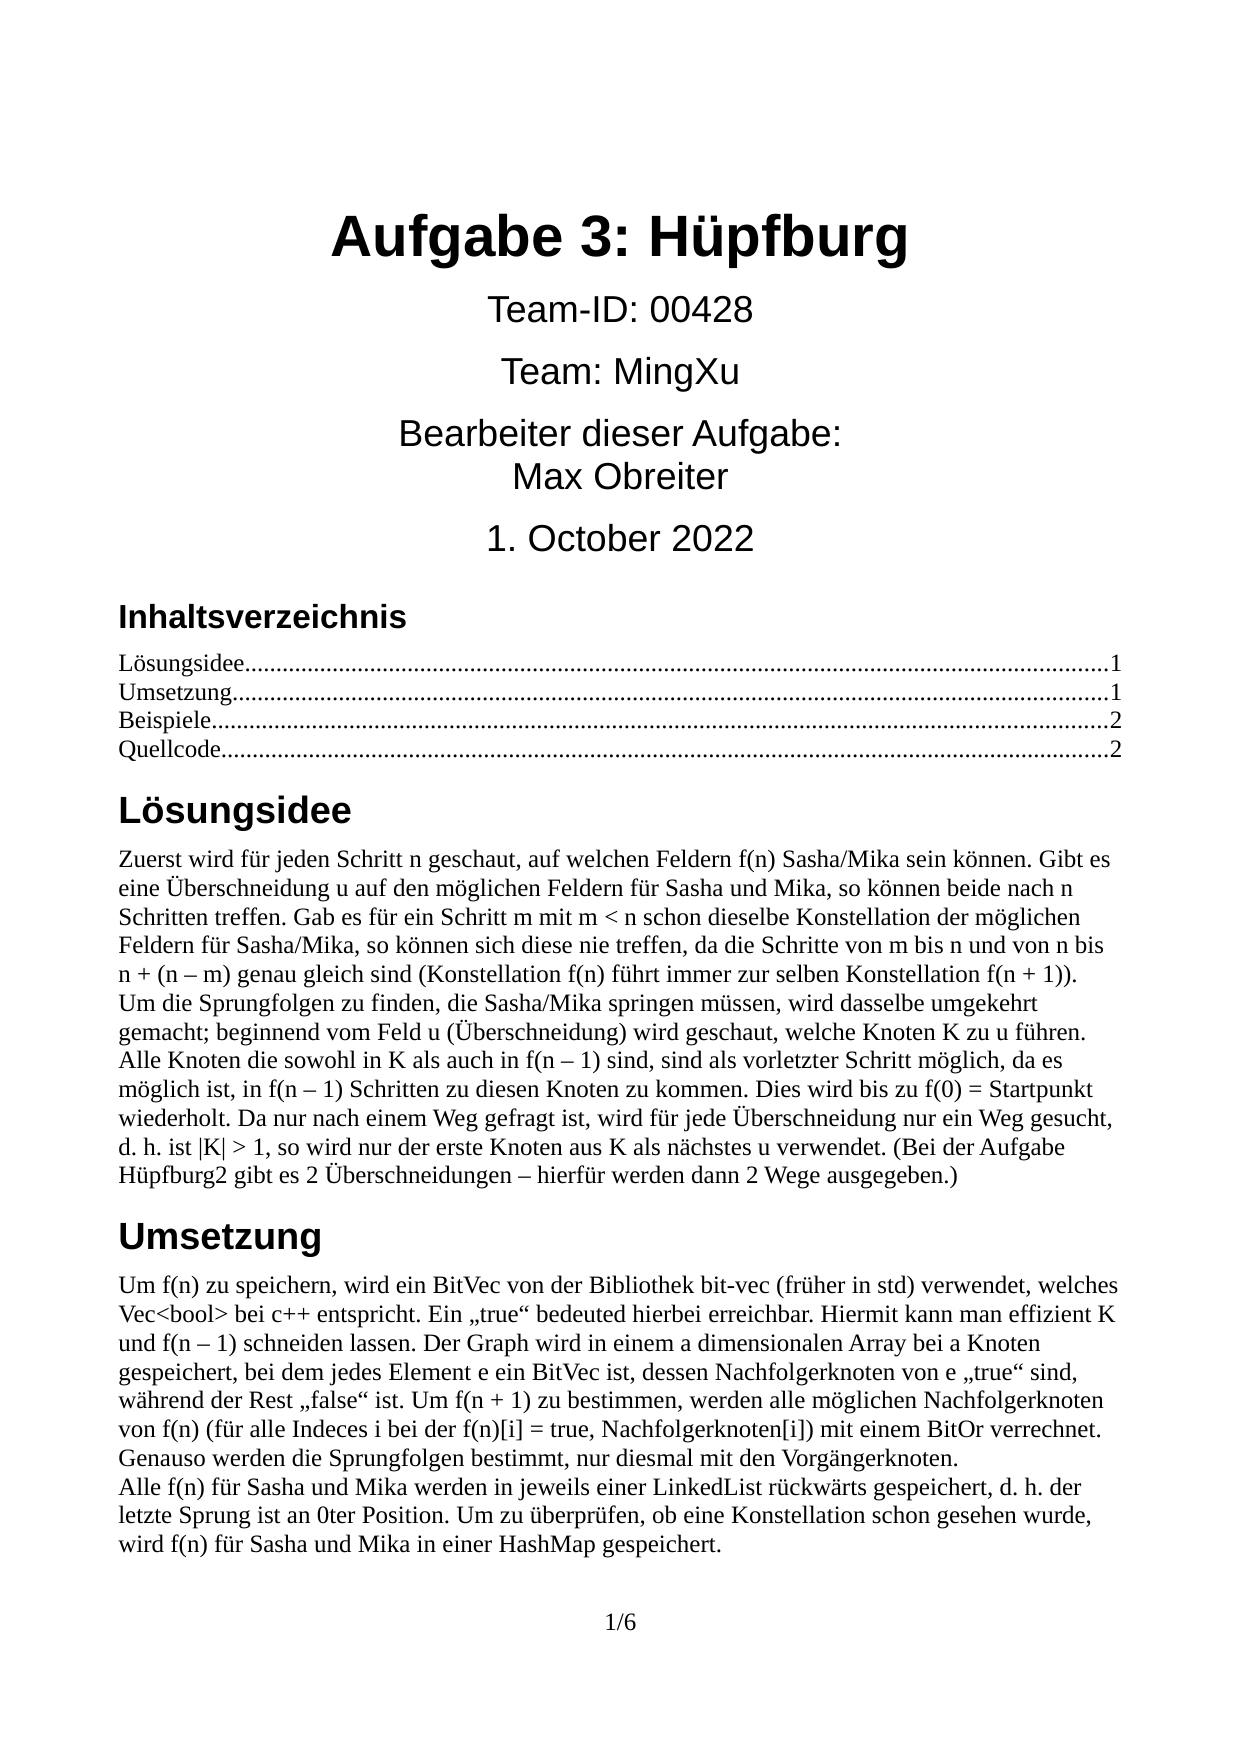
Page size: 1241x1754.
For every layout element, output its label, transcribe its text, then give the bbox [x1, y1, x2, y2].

subtitle Team-ID: 00428 [118, 288, 1122, 331]
text Lösungsidee 1 [118, 648, 1122, 677]
subtitle Umsetzung [118, 1214, 1122, 1258]
text Um f(n) zu speichern, wird ein BitVec von der Bibliothek bit-vec (früher in std) verwendet, welches Vec<bool> bei c++ entspricht. Ein „true“ bedeuted hierbei erreichbar. Hiermit kann man effizient K und f(n – 1) schneiden lassen. Der Graph wird in einem a dimensionalen Array bei a Knoten gespeichert, bei dem jedes Element e ein BitVec ist, dessen Nachfolgerknoten von e „true“ sind, während der Rest „false“ ist. Um f(n + 1) zu bestimmen, werden alle möglichen Nachfolgerknoten von f(n) (für alle Indeces i bei der f(n)[i] = true, Nachfolgerknoten[i]) mit einem BitOr verrechnet. Genauso werden die Sprungfolgen bestimmt, nur diesmal mit den Vorgängerknoten. [118, 1270, 1122, 1472]
title Aufgabe 3: Hüpfburg [118, 202, 1122, 269]
subtitle Inhaltsverzeichnis [118, 597, 1122, 636]
text Umsetzung 1 [118, 677, 1122, 706]
subtitle 1. October 2022 [118, 516, 1122, 559]
text Zuerst wird für jeden Schritt n geschaut, auf welchen Feldern f(n) Sasha/Mika sein können. Gibt es eine Überschneidung u auf den möglichen Feldern für Sasha und Mika, so können beide nach n Schritten treffen. Gab es für ein Schritt m mit m < n schon dieselbe Konstellation der möglichen Feldern für Sasha/Mika, so können sich diese nie treffen, da die Schritte von m bis n und von n bis n + (n – m) genau gleich sind (Konstellation f(n) führt immer zur selben Konstellation f(n + 1)). [118, 844, 1122, 988]
subtitle Bearbeiter dieser Aufgabe: Max Obreiter [118, 411, 1122, 498]
subtitle Lösungsidee [118, 788, 1122, 832]
text Beispiele 2 [118, 706, 1122, 734]
text Quellcode 2 [118, 734, 1122, 763]
subtitle Team: MingXu [118, 349, 1122, 393]
text Um die Sprungfolgen zu finden, die Sasha/Mika springen müssen, wird dasselbe umgekehrt gemacht; beginnend vom Feld u (Überschneidung) wird geschaut, welche Knoten K zu u führen. Alle Knoten die sowohl in K als auch in f(n – 1) sind, sind als vorletzter Schritt möglich, da es möglich ist, in f(n – 1) Schritten zu diesen Knoten zu kommen. Dies wird bis zu f(0) = Startpunkt wiederholt. Da nur nach einem Weg gefragt ist, wird für jede Überschneidung nur ein Weg gesucht, d. h. ist |K| > 1, so wird nur der erste Knoten aus K als nächstes u verwendet. (Bei der Aufgabe Hüpfburg2 gibt es 2 Überschneidungen – hierfür werden dann 2 Wege ausgegeben.) [118, 988, 1122, 1189]
text Alle f(n) für Sasha und Mika werden in jeweils einer LinkedList rückwärts gespeichert, d. h. der letzte Sprung ist an 0ter Position. Um zu überprüfen, ob eine Konstellation schon gesehen wurde, wird f(n) für Sasha und Mika in einer HashMap gespeichert. [118, 1472, 1122, 1558]
